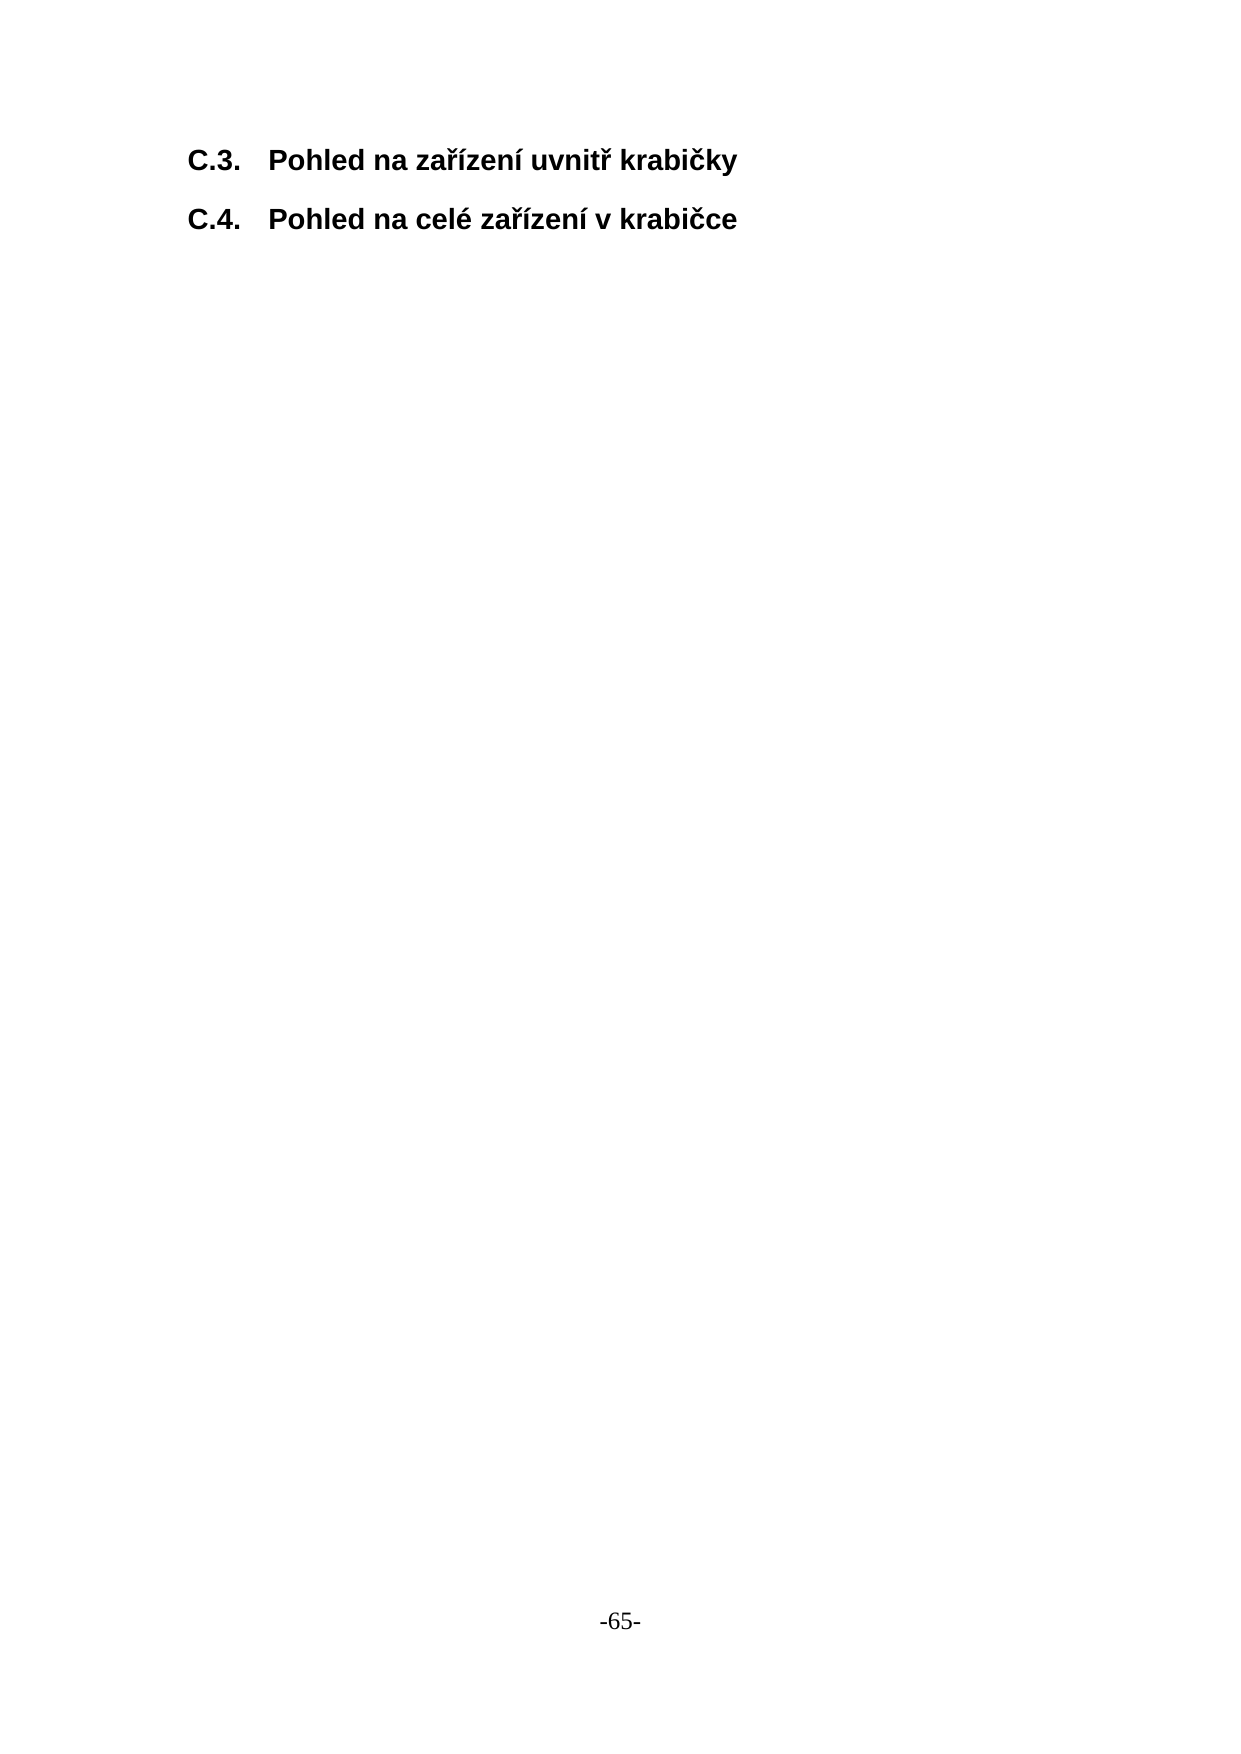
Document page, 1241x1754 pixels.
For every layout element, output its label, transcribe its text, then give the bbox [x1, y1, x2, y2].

subtitle Pohled na zařízení uvnitř krabičky [179, 143, 1122, 177]
subtitle Pohled na celé zařízení v krabičce [179, 202, 1122, 235]
